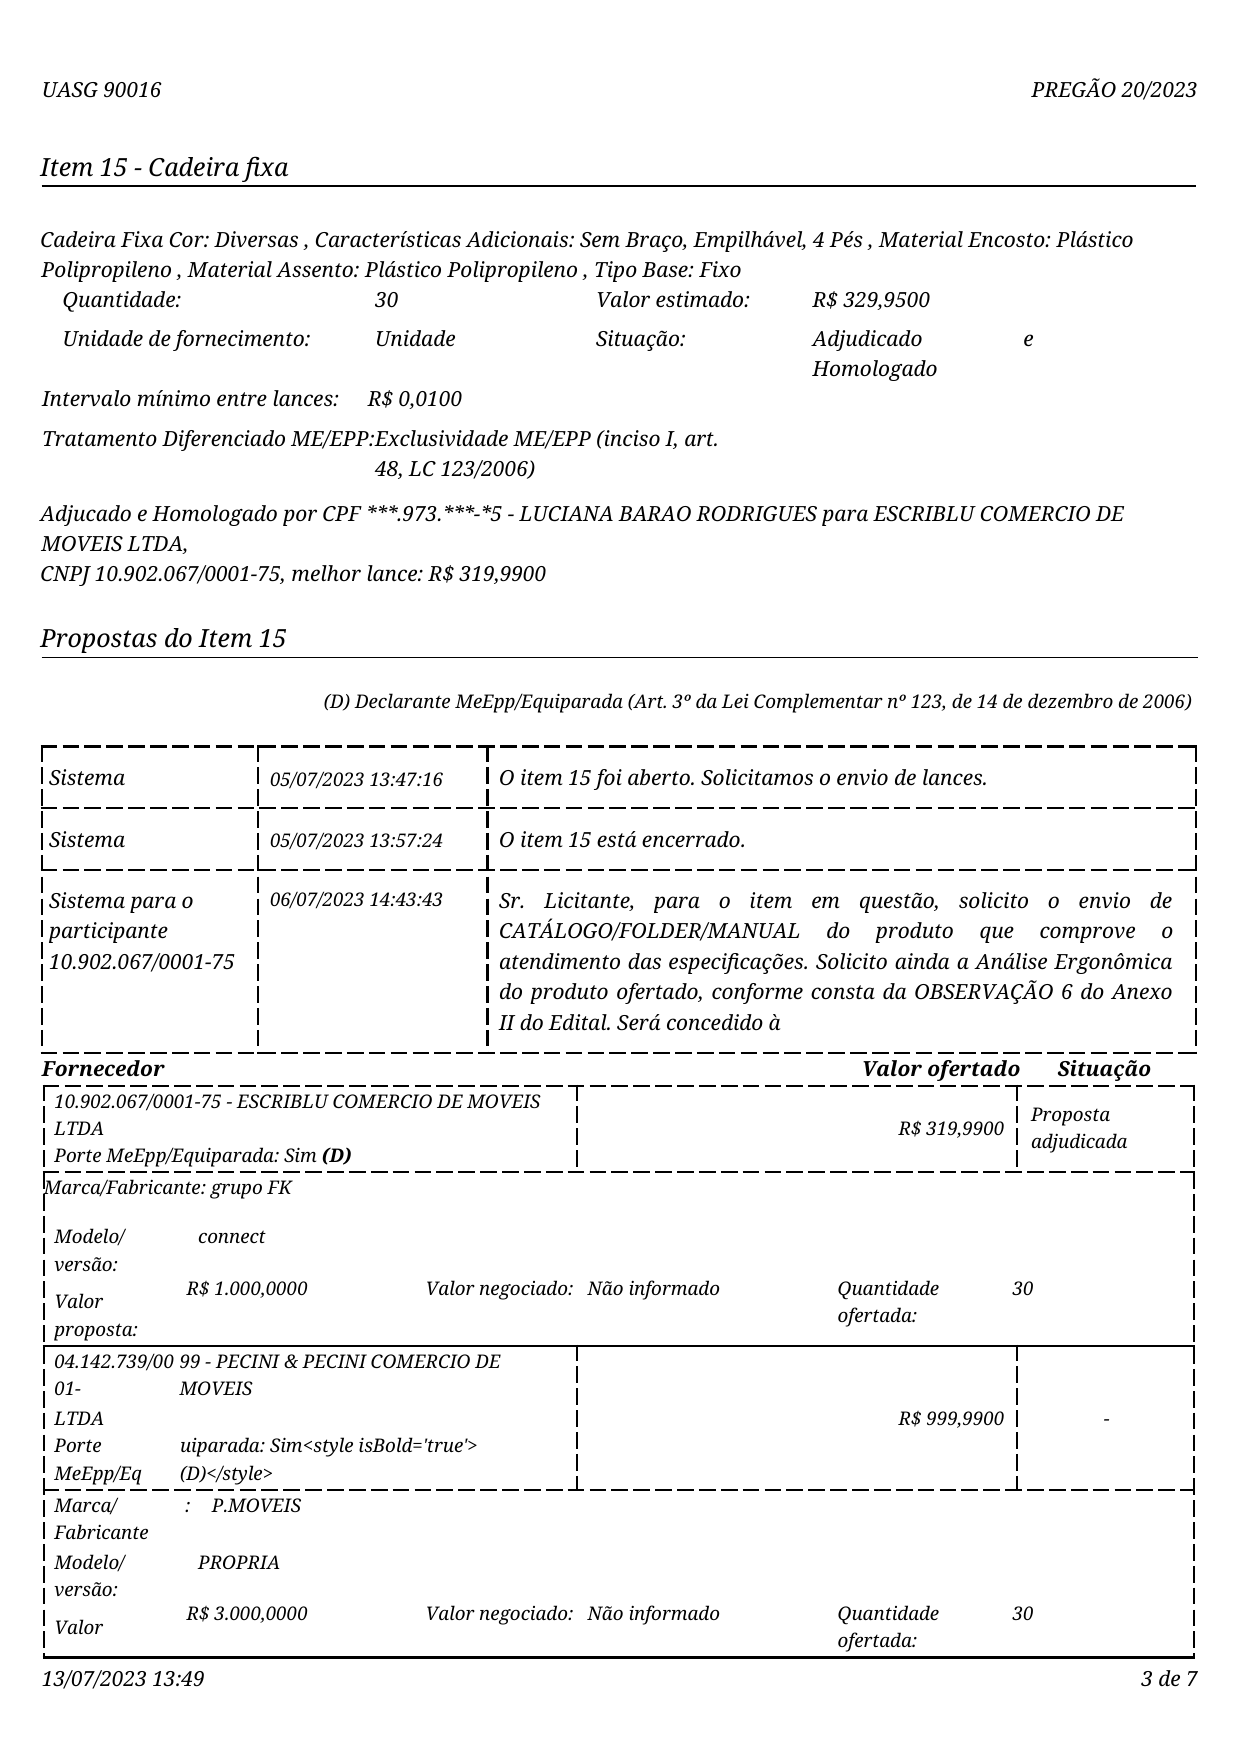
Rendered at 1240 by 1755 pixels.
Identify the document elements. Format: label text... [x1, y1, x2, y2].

table_cell Modelo/versão: Valor [44, 1548, 186, 1656]
table_cell [577, 1489, 837, 1548]
table_cell [577, 1347, 837, 1404]
table_cell - [1017, 1404, 1194, 1488]
text Item 15 - Cadeira fixa [40, 150, 1200, 184]
text Cadeira Fixa Cor: Diversas , Características Adicionais: Sem Braço, Empilhável, 4 Pés , Material Encosto: Plástico Polipropileno , Material Assento: Plástico Polipropileno , Tipo Base: Fixo [40, 226, 1200, 283]
table_cell [577, 1548, 837, 1597]
table_cell Não informado [577, 1597, 837, 1656]
table_cell Não informado [577, 1272, 837, 1344]
table_header R$ 319,9900 [838, 1085, 1017, 1171]
table_cell PROPRIA [186, 1548, 577, 1597]
table_cell 30 [1002, 1597, 1194, 1656]
table_cell Sr. Licitante, para o item em questão, solicito o envio de CATÁLOGO/FOLDER/MANUAL do produto que comprove o atendimento das especificações. Solicito ainda a Análise Ergonômica do produto ofertado, conforme consta da OBSERVAÇÃO 6 do Anexo II do Edital. Será concedido à [488, 869, 1196, 1052]
table_cell Sistema para o participante 10.902.067/0001-75 [42, 869, 258, 1052]
text Tratamento Diferenciado ME/EPP: Exclusividade ME/EPP (inciso I, art. [42, 424, 1200, 452]
table_cell 05/07/2023 13:57:24 [258, 807, 487, 868]
table_header Valor estimado: Situação: [596, 286, 812, 384]
table_header Sistema [42, 745, 258, 807]
text CNPJ 10.902.067/0001-75, melhor lance: R$ 319,9900 [40, 559, 1200, 588]
text Fornecedor Valor ofertado Situação [42, 1054, 1200, 1082]
table_header 10.902.067/0001-75 - ESCRIBLU COMERCIO DE MOVEIS LTDA Porte MeEpp/Equiparada: Sim (D) [44, 1085, 577, 1171]
text (D) Declarante MeEpp/Equiparada (Art. 3º da Lei Complementar nº 123, de 14 de dezembro de 2006) [42, 688, 1194, 713]
table_header R$ 329,9500 Adjudicado e Homologado [813, 286, 1036, 384]
text Intervalo mínimo entre lances: R$ 0,0100 [42, 384, 1200, 413]
text Adjucado e Homologado por CPF ***.973.***-*5 - LUCIANA BARAO RODRIGUES para ESCRIBLU COMERCIO DE MOVEIS LTDA, [40, 499, 1200, 557]
table_header 30 Unidade [375, 286, 596, 384]
table_cell [838, 1548, 1194, 1597]
table_cell LTDA Porte MeEpp/Eq [44, 1404, 186, 1488]
table_cell [838, 1223, 1194, 1272]
table_cell 30 [1002, 1272, 1194, 1344]
table_header 05/07/2023 13:47:16 [258, 745, 487, 807]
table_cell [1017, 1347, 1194, 1404]
table_header Quantidade: Unidade de fornecimento: [63, 286, 375, 384]
table_cell Sistema [42, 807, 258, 868]
table_cell connect [186, 1223, 577, 1272]
table_header [577, 1085, 837, 1171]
table_cell [577, 1171, 837, 1222]
table_cell Quantidade ofertada: [838, 1272, 1002, 1344]
table_cell uiparada: Sim<style isBold='true'> (D)</style> [186, 1404, 577, 1488]
text Propostas do Item 15 [40, 621, 1200, 655]
table_cell [838, 1171, 1194, 1222]
table_cell R$ 1.000,0000 Valor negociado: [186, 1272, 577, 1344]
table_cell R$ 999,9900 [838, 1404, 1017, 1488]
table_cell 04.142.739/0001- [44, 1347, 186, 1404]
table_header Proposta adjudicada [1017, 1085, 1194, 1171]
table_cell Modelo/versão: Valor proposta: [44, 1223, 186, 1344]
table_cell [577, 1404, 837, 1488]
table_cell R$ 3.000,0000 Valor negociado: [186, 1597, 577, 1656]
table_cell : P.MOVEIS [186, 1489, 577, 1548]
table_header O item 15 foi aberto. Solicitamos o envio de lances. [488, 745, 1196, 807]
table_cell Marca/Fabricante [44, 1489, 186, 1548]
table_cell Quantidade ofertada: [838, 1597, 1002, 1656]
table_cell Marca/Fabricante: grupo FK [44, 1171, 577, 1222]
table_cell O item 15 está encerrado. [488, 807, 1196, 868]
table_cell [838, 1489, 1194, 1548]
table_cell [577, 1223, 837, 1272]
table_cell 99 - PECINI & PECINI COMERCIO DE MOVEIS [186, 1347, 577, 1404]
table_cell [838, 1347, 1017, 1404]
table_cell 06/07/2023 14:43:43 [258, 869, 487, 1052]
text 48, LC 123/2006) [375, 454, 1200, 482]
